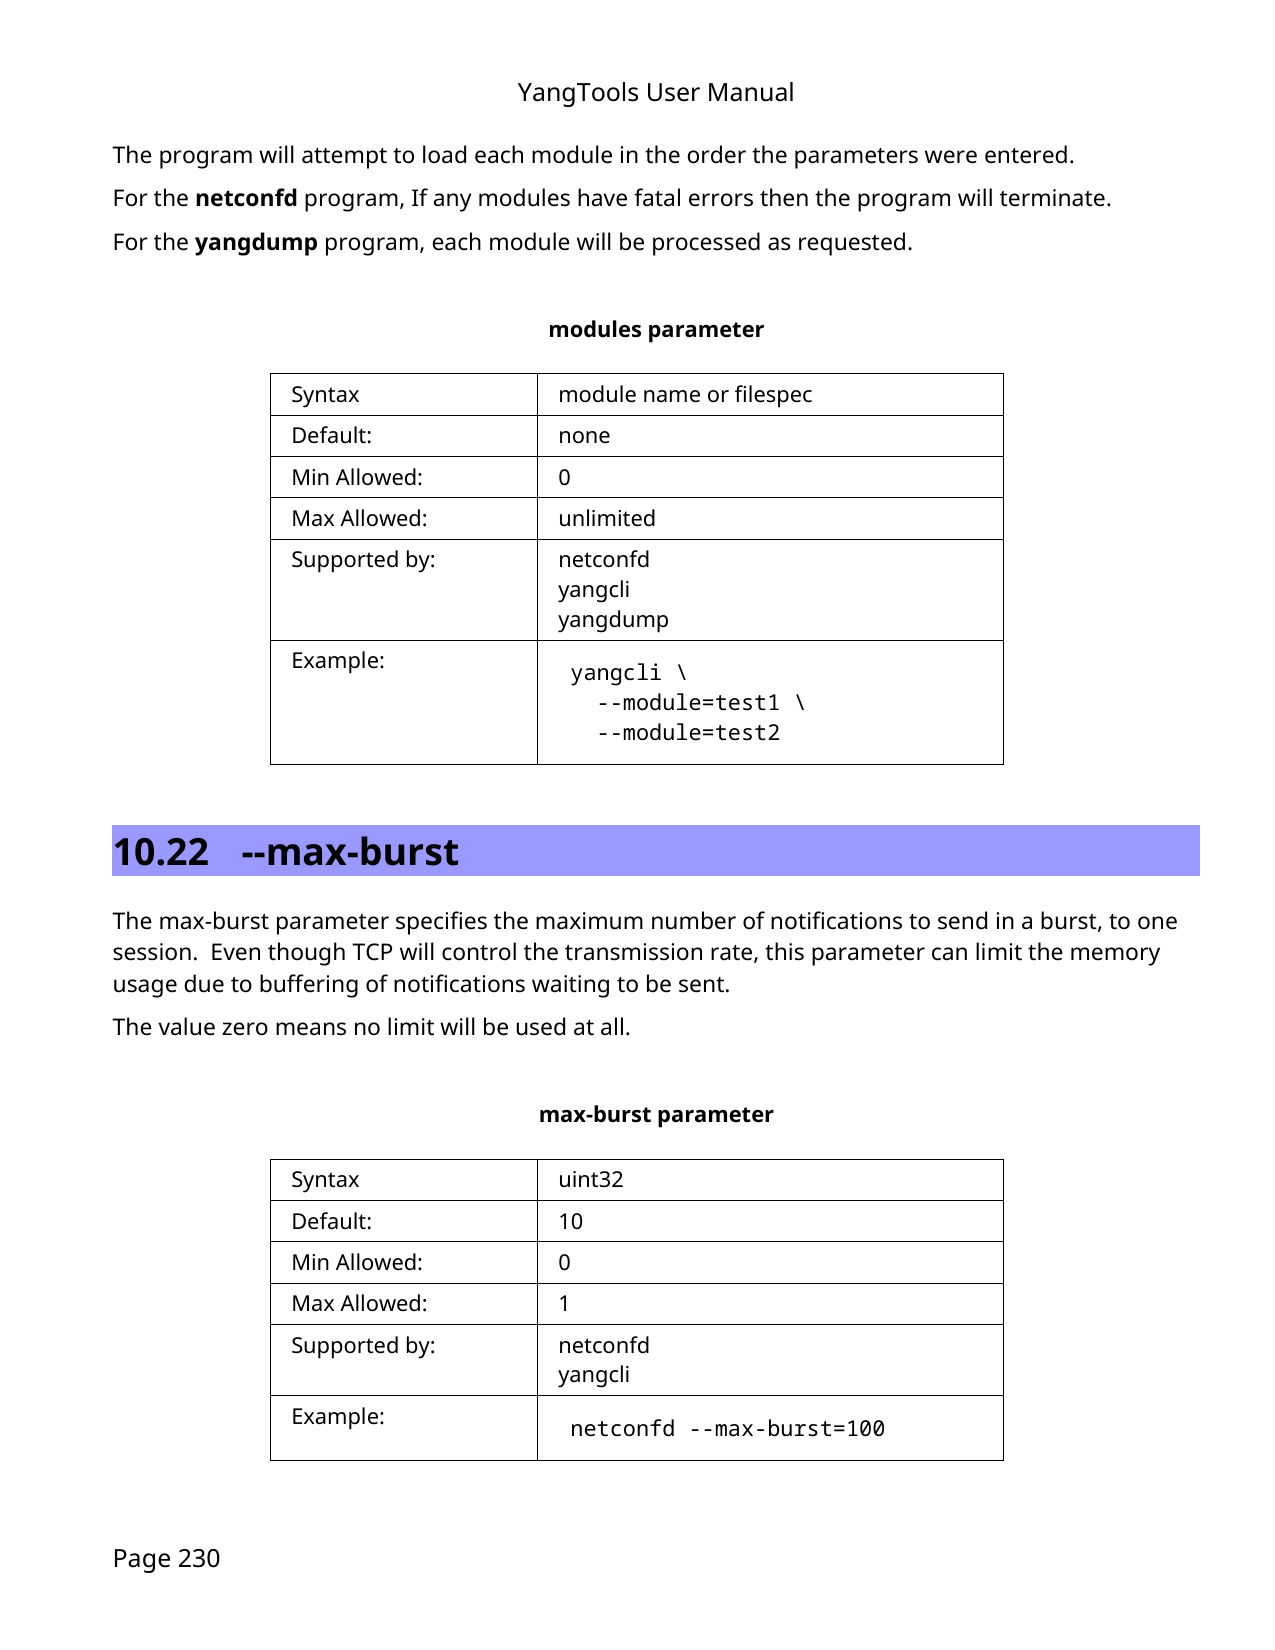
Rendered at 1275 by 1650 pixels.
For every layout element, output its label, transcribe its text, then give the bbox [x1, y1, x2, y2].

subtitle modules parameter [127, 313, 1185, 343]
table_cell Supported by: [271, 540, 537, 639]
table_cell 1 [538, 1284, 1003, 1324]
table_cell Max Allowed: [271, 498, 537, 538]
text The max-burst parameter specifies the maximum number of notifications to send in a burst, to one session. Even though TCP will control the transmission rate, this parameter can limit the memory usage due to buffering of notifications waiting to be sent. [112, 905, 1200, 999]
table_cell Max Allowed: [271, 1284, 537, 1324]
subtitle max-burst parameter [127, 1099, 1185, 1129]
table_cell netconfd --max-burst=100 [538, 1396, 1003, 1460]
table_cell 0 [538, 457, 1003, 497]
table_cell Example: [271, 641, 537, 764]
table_header module name or filespec [538, 374, 1003, 414]
table_cell Min Allowed: [271, 457, 537, 497]
table_cell Default: [271, 1201, 537, 1241]
table_header uint32 [538, 1160, 1003, 1200]
table_cell unlimited [538, 498, 1003, 538]
table_cell netconfd yangcli yangdump [538, 540, 1003, 639]
text For the netconfd program, If any modules have fatal errors then the program will terminate. [112, 182, 1200, 213]
table_cell 10 [538, 1201, 1003, 1241]
text For the yangdump program, each module will be processed as requested. [112, 226, 1200, 257]
table_cell Default: [271, 416, 537, 456]
table_cell yangcli \ --module=test1 \ --module=test2 [538, 641, 1003, 764]
subtitle --max-burst [112, 825, 1200, 876]
table_header Syntax [271, 374, 537, 414]
table_cell 0 [538, 1242, 1003, 1282]
table_cell Min Allowed: [271, 1242, 537, 1282]
text The program will attempt to load each module in the order the parameters were entered. [112, 138, 1200, 170]
table_cell netconfd yangcli [538, 1325, 1003, 1395]
table_cell none [538, 416, 1003, 456]
text The value zero means no limit will be used at all. [112, 1011, 1200, 1043]
table_cell Supported by: [271, 1325, 537, 1395]
table_header Syntax [271, 1160, 537, 1200]
table_cell Example: [271, 1396, 537, 1460]
